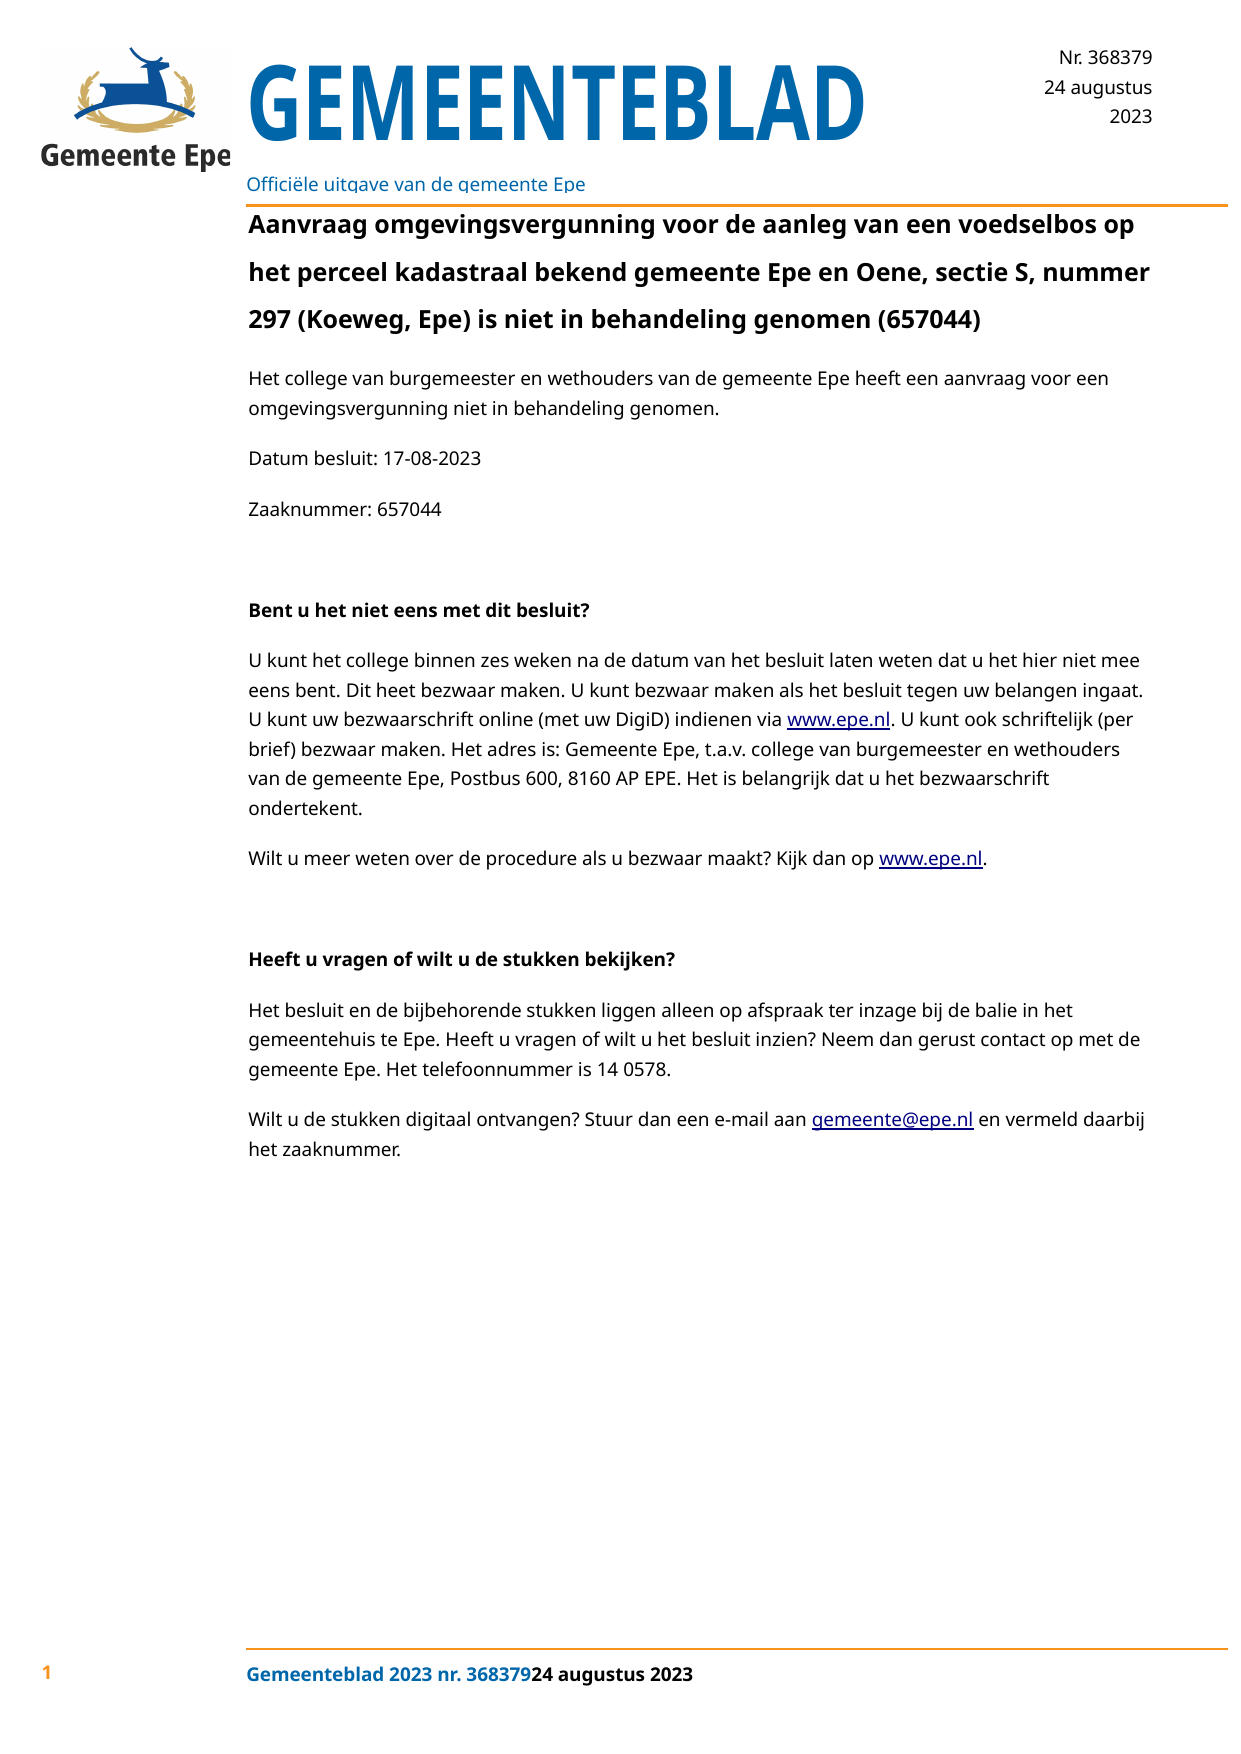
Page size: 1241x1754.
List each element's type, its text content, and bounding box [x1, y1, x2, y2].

text Heeft u vragen of wilt u de stukken bekijken? [248, 946, 1152, 972]
text Zaaknummer: 657044 [248, 496, 1152, 522]
picture [41, 47, 231, 172]
text Wilt u meer weten over de procedure als u bezwaar maakt? Kijk dan op www.epe.nl. [248, 846, 1152, 871]
text U kunt het college binnen zes weken na de datum van het besluit laten weten dat u het hier niet mee eens bent. Dit heet bezwaar maken. U kunt bezwaar maken als het besluit tegen uw belangen ingaat. U kunt uw bezwaarschrift online (met uw DigiD) indienen via www.epe.nl. U kunt ook schriftelijk (per brief) bezwaar maken. Het adres is: Gemeente Epe, t.a.v. college van burgemeester en wethouders van de gemeente Epe, Postbus 600, 8160 AP EPE. Het is belangrijk dat u het bezwaarschrift ondertekent. [248, 647, 1152, 821]
text Datum besluit: 17-08-2023 [248, 446, 1152, 471]
text Bent u het niet eens met dit besluit? [248, 597, 1152, 622]
text Het college van burgemeester en wethouders van de gemeente Epe heeft een aanvraag voor een omgevingsvergunning niet in behandeling genomen. [248, 366, 1152, 421]
text Aanvraag omgevingsvergunning voor de aanleg van een voedselbos op het perceel kadastraal bekend gemeente Epe en Oene, sectie S, nummer 297 (Koeweg, Epe) is niet in behandeling genomen (657044) [248, 207, 1152, 336]
text Wilt u de stukken digitaal ontvangen? Stuur dan een e-mail aan gemeente@epe.nl en vermeld daarbij het zaaknummer. [248, 1106, 1152, 1162]
text Het besluit en de bijbehorende stukken liggen alleen op afspraak ter inzage bij de balie in het gemeentehuis te Epe. Heeft u vragen of wilt u het besluit inzien? Neem dan gerust contact op met de gemeente Epe. Het telefoonnummer is 14 0578. [248, 997, 1152, 1082]
